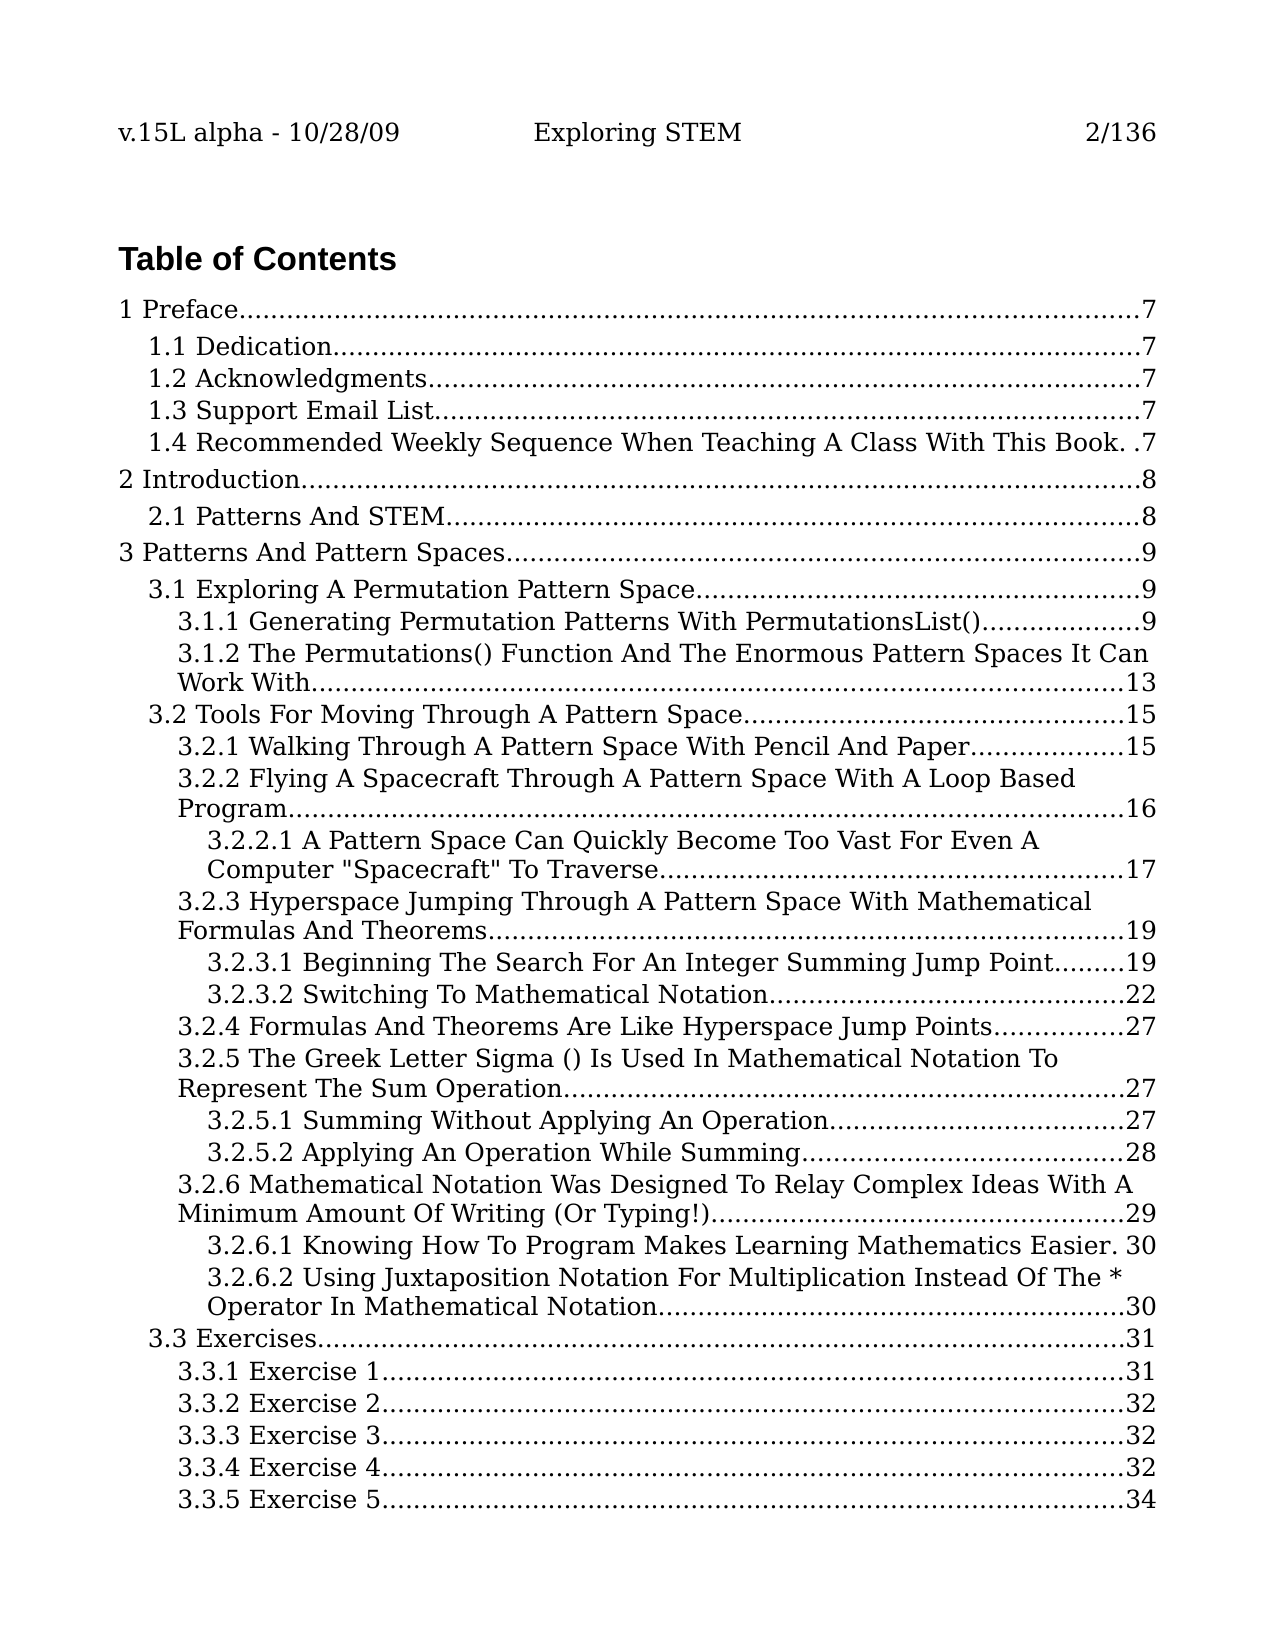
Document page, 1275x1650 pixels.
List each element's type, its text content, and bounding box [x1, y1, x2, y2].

text 3.1.1 Generating Permutation Patterns With PermutationsList() 9 [177, 607, 1157, 636]
text 1.4 Recommended Weekly Sequence When Teaching A Class With This Book 7 [148, 428, 1157, 457]
text 3 Patterns And Pattern Spaces 9 [118, 538, 1157, 567]
text 3.2 Tools For Moving Through A Pattern Space 15 [148, 700, 1157, 729]
text 3.1.2 The Permutations() Function And The Enormous Pattern Spaces It Can Work With 13 [177, 639, 1157, 697]
text 3.2.2 Flying A Spacecraft Through A Pattern Space With A Loop Based Program 16 [177, 764, 1157, 823]
text 1.1 Dedication 7 [148, 332, 1157, 361]
text 3.2.6.1 Knowing How To Program Makes Learning Mathematics Easier 30 [207, 1231, 1157, 1260]
text 2.1 Patterns And STEM 8 [148, 502, 1157, 531]
text 2 Introduction 8 [118, 465, 1157, 494]
text 1.3 Support Email List 7 [148, 396, 1157, 425]
text 3.2.1 Walking Through A Pattern Space With Pencil And Paper 15 [177, 732, 1157, 762]
text 1 Preface 7 [118, 295, 1157, 324]
text 3.2.3.2 Switching To Mathematical Notation 22 [207, 980, 1157, 1009]
text 3.3.5 Exercise 5 34 [177, 1485, 1157, 1514]
text 3.3.2 Exercise 2 32 [177, 1389, 1157, 1418]
text 3.3.1 Exercise 1 31 [177, 1357, 1157, 1386]
text 3.3 Exercises 31 [148, 1324, 1157, 1354]
text 3.2.3.1 Beginning The Search For An Integer Summing Jump Point 19 [207, 948, 1157, 977]
text 3.2.6 Mathematical Notation Was Designed To Relay Complex Ideas With A Minimum Amount Of Writing (Or Typing!) 29 [177, 1170, 1157, 1228]
text 3.2.5.1 Summing Without Applying An Operation 27 [207, 1106, 1157, 1135]
text 3.2.4 Formulas And Theorems Are Like Hyperspace Jump Points 27 [177, 1012, 1157, 1042]
text 3.2.2.1 A Pattern Space Can Quickly Become Too Vast For Even A Computer "Spacecraft" To Traverse 17 [207, 826, 1157, 884]
text 3.3.3 Exercise 3 32 [177, 1421, 1157, 1450]
text 3.2.6.2 Using Juxtaposition Notation For Multiplication Instead Of The * Operator In Mathematical Notation 30 [207, 1263, 1157, 1322]
text 3.3.4 Exercise 4 32 [177, 1453, 1157, 1482]
text 3.2.5.2 Applying An Operation While Summing 28 [207, 1138, 1157, 1167]
text 3.2.3 Hyperspace Jumping Through A Pattern Space With Mathematical Formulas And Theorems 19 [177, 887, 1157, 945]
text 3.2.5 The Greek Letter Sigma () Is Used In Mathematical Notation To Represent The Sum Operation 27 [177, 1044, 1157, 1103]
text 3.1 Exploring A Permutation Pattern Space 9 [148, 575, 1157, 604]
text 1.2 Acknowledgments 7 [148, 364, 1157, 393]
subtitle Table of Contents [118, 239, 1157, 277]
